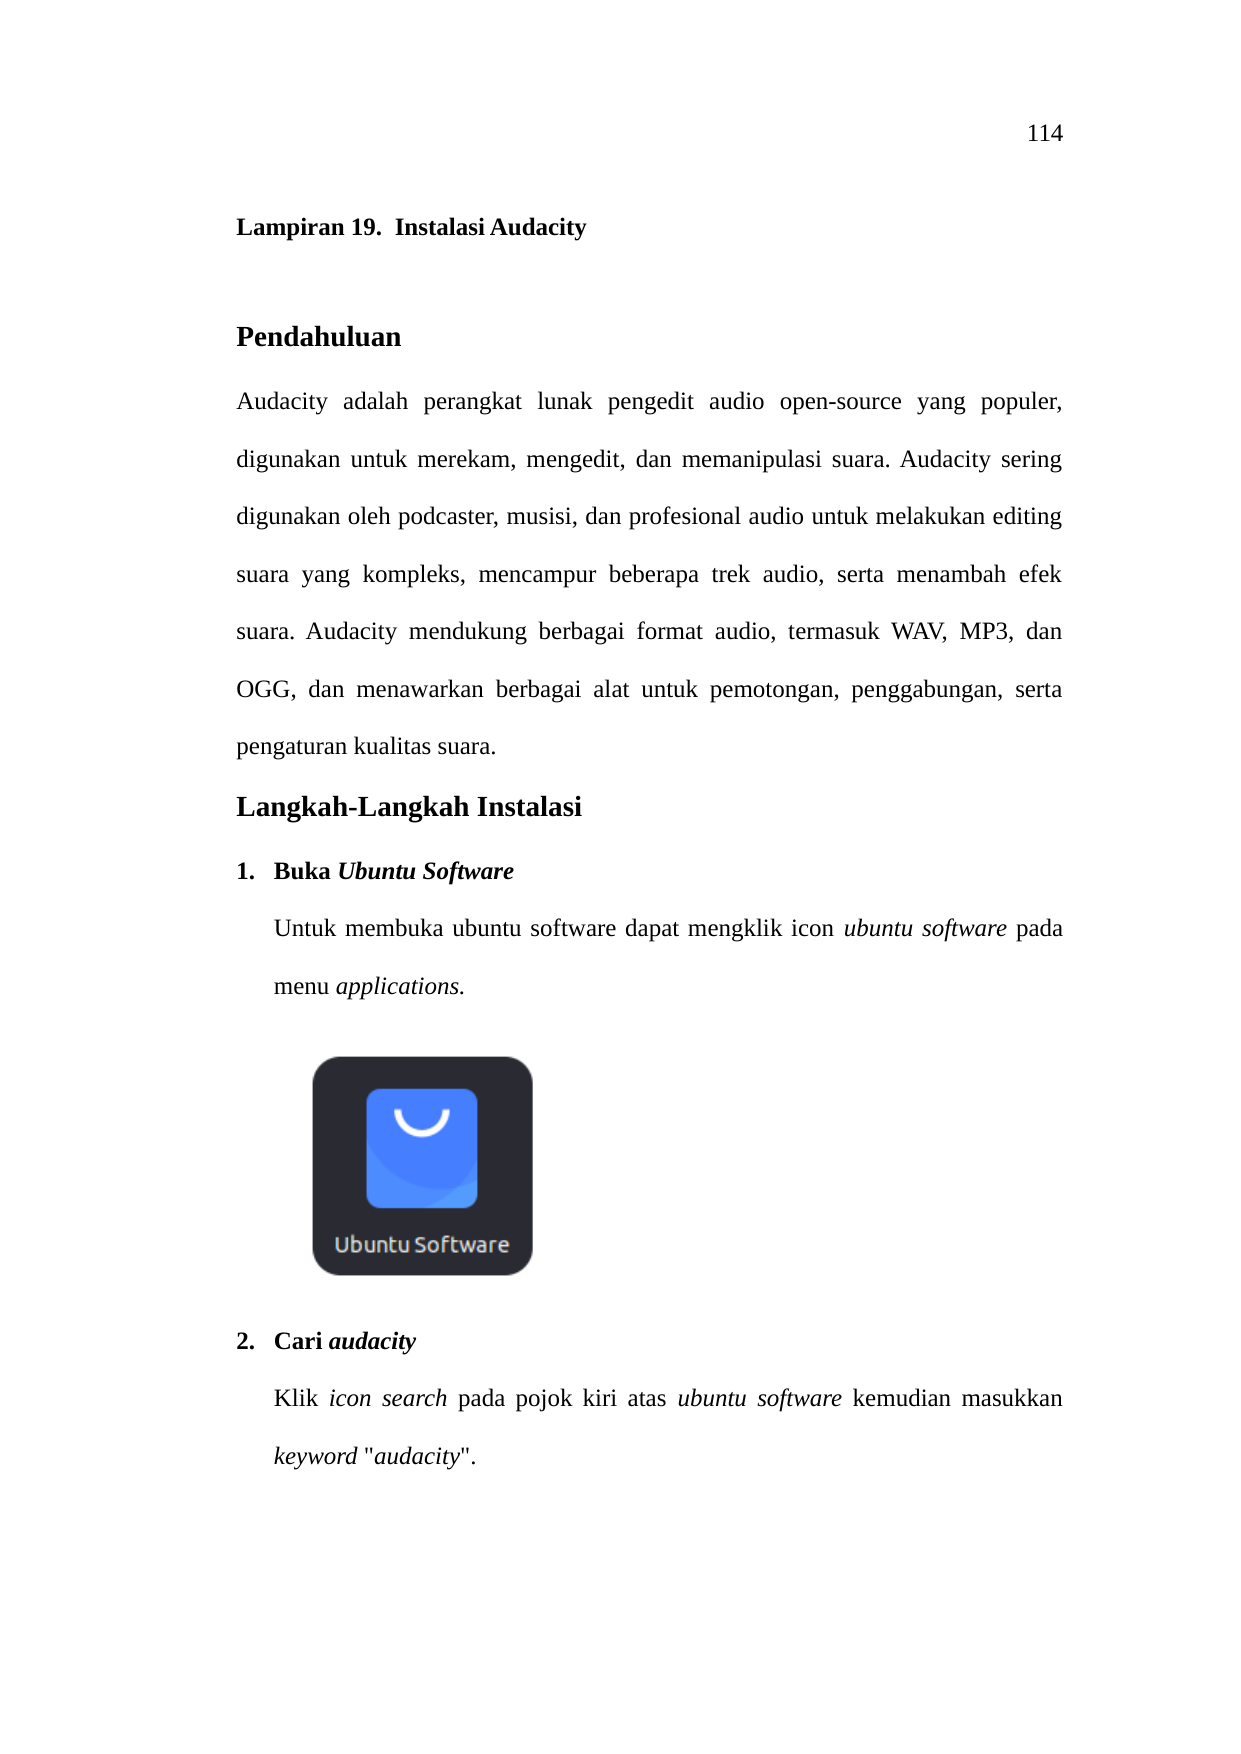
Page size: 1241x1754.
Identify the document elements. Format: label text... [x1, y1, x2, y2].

subtitle Instalasi Audacity [236, 212, 1063, 241]
list Cari audacity [236, 1326, 1063, 1354]
list Untuk membuka ubuntu software dapat mengklik icon ubuntu software pada menu applications. [236, 913, 1063, 999]
text Langkah-Langkah Instalasi [236, 789, 1063, 822]
picture [276, 1031, 573, 1294]
list Klik icon search pada pojok kiri atas ubuntu software kemudian masukkan keyword "audacity". [236, 1383, 1063, 1469]
list Buka Ubuntu Software [236, 856, 1063, 884]
text Audacity adalah perangkat lunak pengedit audio open-source yang populer, digunakan untuk merekam, mengedit, dan memanipulasi suara. Audacity sering digunakan oleh podcaster, musisi, dan profesional audio untuk melakukan editing suara yang kompleks, mencampur beberapa trek audio, serta menambah efek suara. Audacity mendukung berbagai format audio, termasuk WAV, MP3, dan OGG, dan menawarkan berbagai alat untuk pemotongan, penggabungan, serta pengaturan kualitas suara. [236, 386, 1063, 760]
text Pendahuluan [236, 319, 1063, 353]
